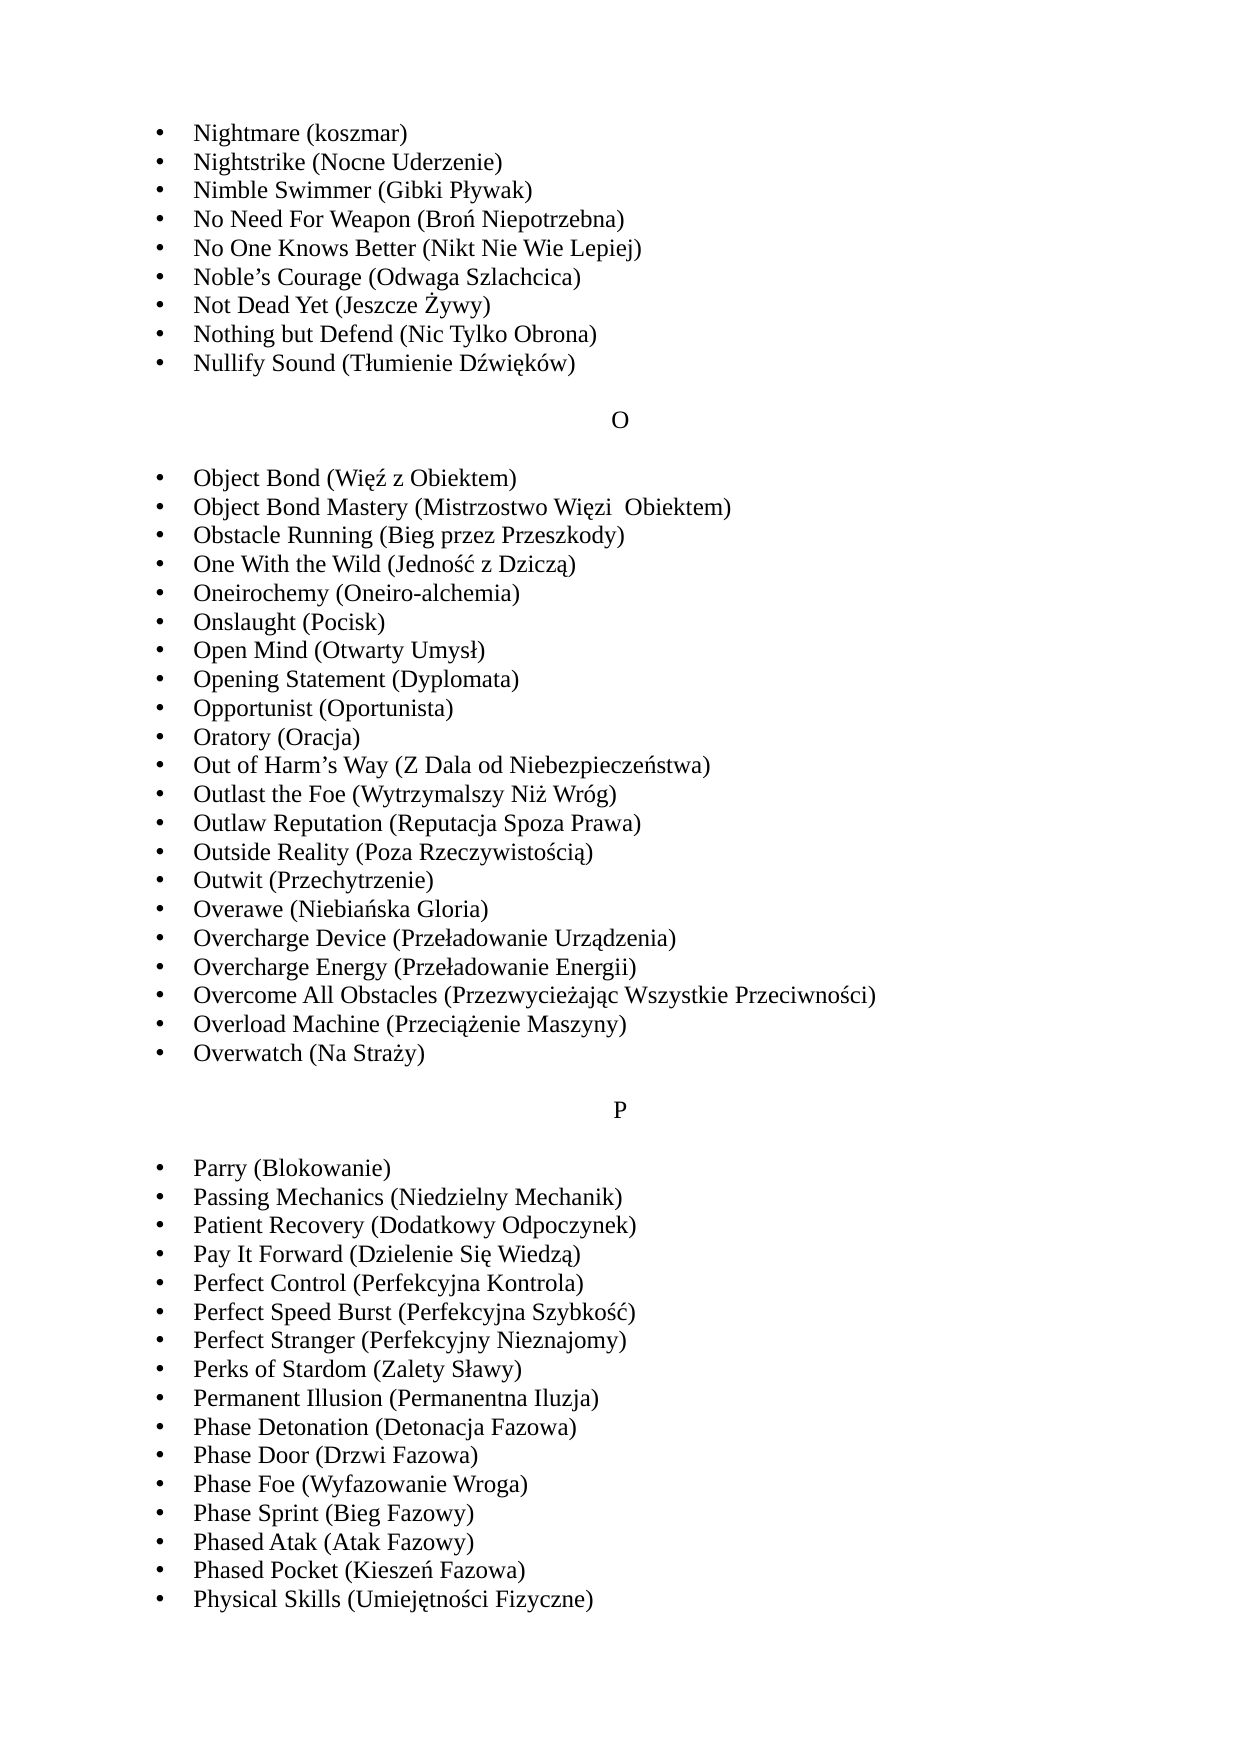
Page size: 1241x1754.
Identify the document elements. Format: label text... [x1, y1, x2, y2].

list Phase Sprint (Bieg Fazowy) [156, 1498, 1122, 1527]
list Not Dead Yet (Jeszcze Żywy) [156, 291, 1122, 319]
text O [118, 406, 1122, 434]
list Phase Door (Drzwi Fazowa) [156, 1441, 1122, 1469]
list Object Bond Mastery (Mistrzostwo Więzi Obiektem) [156, 492, 1122, 521]
list Overawe (Niebiańska Gloria) [156, 894, 1122, 923]
list Overwatch (Na Straży) [156, 1038, 1122, 1067]
list No One Knows Better (Nikt Nie Wie Lepiej) [156, 233, 1122, 262]
list Nimble Swimmer (Gibki Pływak) [156, 176, 1122, 204]
list Nothing but Defend (Nic Tylko Obrona) [156, 319, 1122, 348]
list Passing Mechanics (Niedzielny Mechanik) [156, 1182, 1122, 1211]
list Outside Reality (Poza Rzeczywistością) [156, 837, 1122, 866]
list Perks of Stardom (Zalety Sławy) [156, 1354, 1122, 1383]
list Nightmare (koszmar) [156, 118, 1122, 147]
list Out of Harm’s Way (Z Dala od Niebezpieczeństwa) [156, 751, 1122, 779]
list Obstacle Running (Bieg przez Przeszkody) [156, 521, 1122, 549]
list Phase Foe (Wyfazowanie Wroga) [156, 1469, 1122, 1498]
list Overcome All Obstacles (Przezwycieżając Wszystkie Przeciwności) [156, 981, 1122, 1009]
list Parry (Blokowanie) [156, 1153, 1122, 1182]
list Phased Atak (Atak Fazowy) [156, 1527, 1122, 1556]
list Outlast the Foe (Wytrzymalszy Niż Wróg) [156, 779, 1122, 808]
list Overcharge Energy (Przeładowanie Energii) [156, 952, 1122, 981]
list Noble’s Courage (Odwaga Szlachcica) [156, 262, 1122, 291]
list Phase Detonation (Detonacja Fazowa) [156, 1412, 1122, 1441]
list Overcharge Device (Przeładowanie Urządzenia) [156, 923, 1122, 952]
list Opening Statement (Dyplomata) [156, 664, 1122, 693]
list Overload Machine (Przeciążenie Maszyny) [156, 1009, 1122, 1038]
list Physical Skills (Umiejętności Fizyczne) [156, 1584, 1122, 1613]
list Oratory (Oracja) [156, 722, 1122, 751]
list No Need For Weapon (Broń Niepotrzebna) [156, 204, 1122, 233]
list Onslaught (Pocisk) [156, 607, 1122, 636]
list Perfect Control (Perfekcyjna Kontrola) [156, 1268, 1122, 1297]
list One With the Wild (Jedność z Dziczą) [156, 549, 1122, 578]
list Opportunist (Oportunista) [156, 693, 1122, 722]
list Patient Recovery (Dodatkowy Odpoczynek) [156, 1211, 1122, 1239]
list Nullify Sound (Tłumienie Dźwięków) [156, 348, 1122, 377]
list Permanent Illusion (Permanentna Iluzja) [156, 1383, 1122, 1412]
list Pay It Forward (Dzielenie Się Wiedzą) [156, 1239, 1122, 1268]
list Perfect Stranger (Perfekcyjny Nieznajomy) [156, 1326, 1122, 1354]
list Perfect Speed Burst (Perfekcyjna Szybkość) [156, 1297, 1122, 1326]
list Object Bond (Więź z Obiektem) [156, 463, 1122, 492]
list Outwit (Przechytrzenie) [156, 866, 1122, 894]
list Open Mind (Otwarty Umysł) [156, 636, 1122, 664]
list Phased Pocket (Kieszeń Fazowa) [156, 1556, 1122, 1584]
list Outlaw Reputation (Reputacja Spoza Prawa) [156, 808, 1122, 837]
text P [118, 1096, 1122, 1124]
list Oneirochemy (Oneiro-alchemia) [156, 578, 1122, 607]
list Nightstrike (Nocne Uderzenie) [156, 147, 1122, 176]
